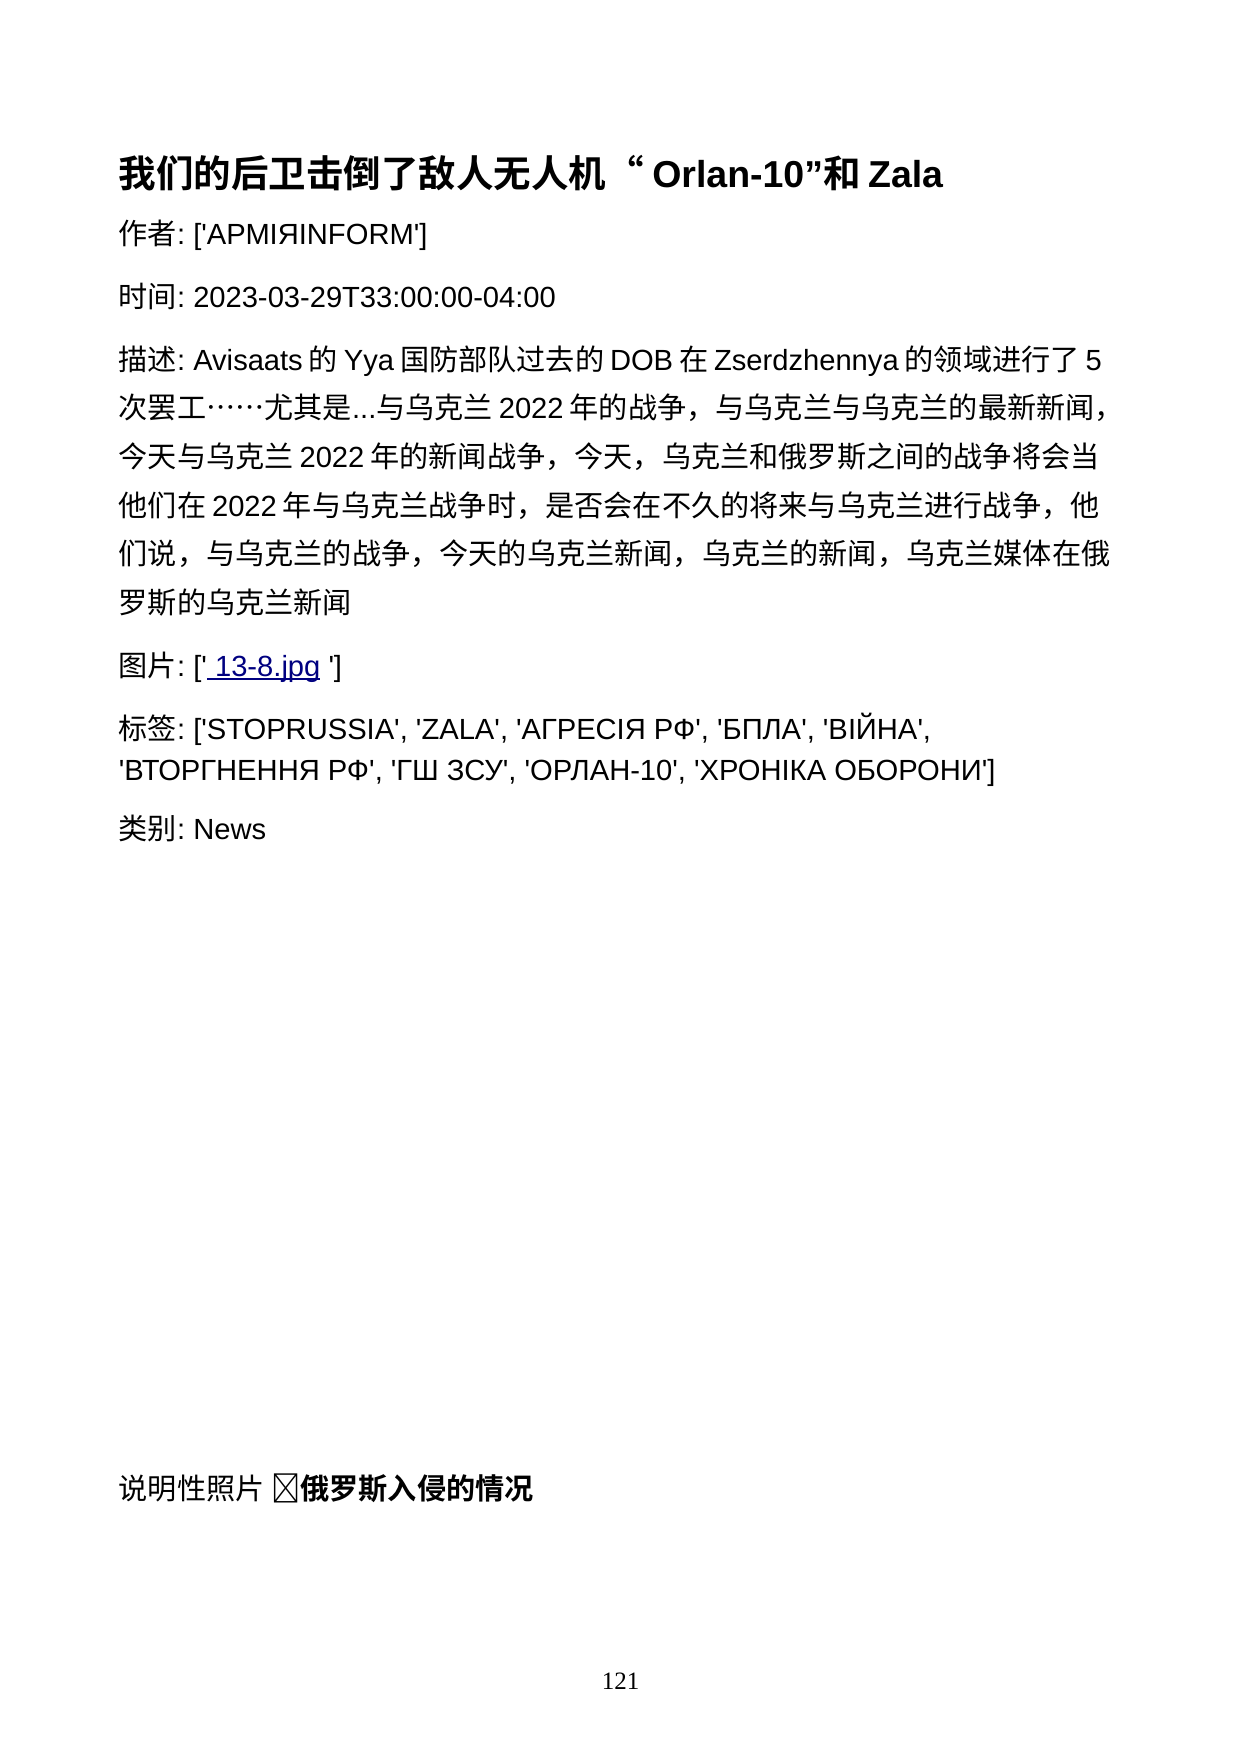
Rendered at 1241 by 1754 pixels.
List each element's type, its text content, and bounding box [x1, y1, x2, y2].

text 类别: News [118, 806, 1122, 848]
text 图片: [' 13-8.jpg '] [118, 642, 1122, 685]
text 描述: Avisaats的Yya国防部队过去的DOB在Zserdzhennya的领域进行了5次罢工……尤其是...与乌克兰2022年的战争，与乌克兰与乌克兰的最新新闻，今天与乌克兰2022年的新闻战争，今天，乌克兰和俄罗斯之间的战争将会当他们在2022年与乌克兰战争时，是否会在不久的将来与乌克兰进行战争，他们说，与乌克兰的战争，今天的乌克兰新闻，乌克兰的新闻，乌克兰媒体在俄罗斯的乌克兰新闻 [118, 337, 1122, 622]
text 标签: ['STOPRUSSIA', 'ZALA', 'АГРЕСІЯ РФ', 'БПЛА', 'ВІЙНА', 'ВТОРГНЕННЯ РФ', 'ГШ ЗСУ', 'ОРЛАН-10', 'ХРОНІКА ОБОРОНИ'] [118, 706, 1122, 786]
text 作者: ['АРМІЯINFORM'] [118, 210, 1122, 253]
subtitle 我们的后卫击倒了敌人无人机“ Orlan-10”和Zala [118, 143, 1122, 198]
text 时间: 2023-03-29T33:00:00-04:00 [118, 273, 1122, 316]
text 说明性照片 🔥俄罗斯入侵的情况 [118, 869, 1122, 1508]
